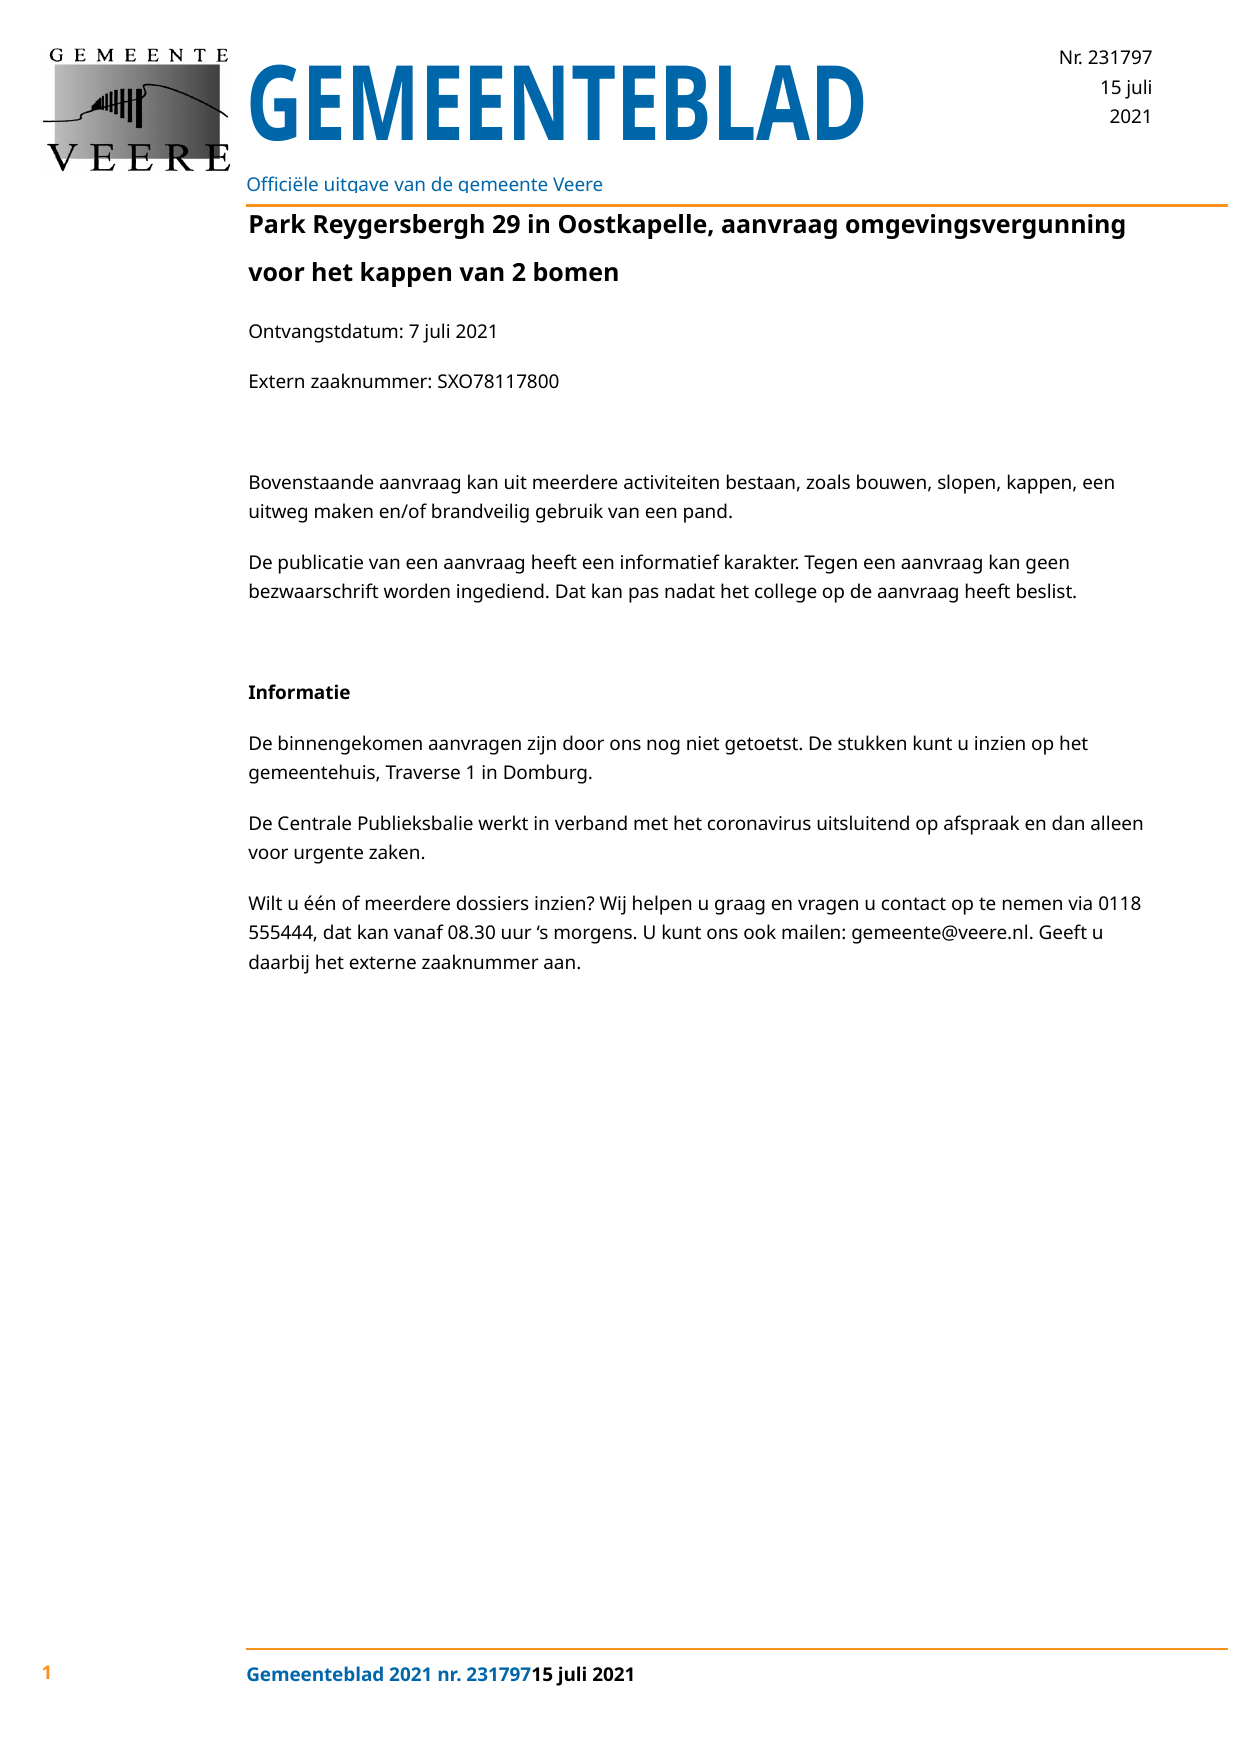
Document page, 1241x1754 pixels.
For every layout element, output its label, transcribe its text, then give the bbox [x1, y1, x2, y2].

text De binnengekomen aanvragen zijn door ons nog niet getoetst. De stukken kunt u inzien op het gemeentehuis, Traverse 1 in Domburg. [248, 730, 1152, 785]
text Extern zaaknummer: SXO78117800 [248, 368, 1152, 394]
text De publicatie van een aanvraag heeft een informatief karakter. Tegen een aanvraag kan geen bezwaarschrift worden ingediend. Dat kan pas nadat het college op de aanvraag heeft beslist. [248, 549, 1152, 604]
text Ontvangstdatum: 7 juli 2021 [248, 318, 1152, 344]
text Informatie [248, 679, 1152, 705]
text Wilt u één of meerdere dossiers inzien? Wij helpen u graag en vragen u contact op te nemen via 0118 555444, dat kan vanaf 08.30 uur ‘s morgens. U kunt ons ook mailen: gemeente@veere.nl. Geeft u daarbij het externe zaaknummer aan. [248, 890, 1152, 975]
text Park Reygersbergh 29 in Oostkapelle, aanvraag omgevingsvergunning voor het kappen van 2 bomen [248, 207, 1152, 288]
text Bovenstaande aanvraag kan uit meerdere activiteiten bestaan, zoals bouwen, slopen, kappen, een uitweg maken en/of brandveilig gebruik van een pand. [248, 469, 1152, 524]
picture [41, 47, 231, 172]
text De Centrale Publieksbalie werkt in verband met het coronavirus uitsluitend op afspraak en dan alleen voor urgente zaken. [248, 810, 1152, 865]
